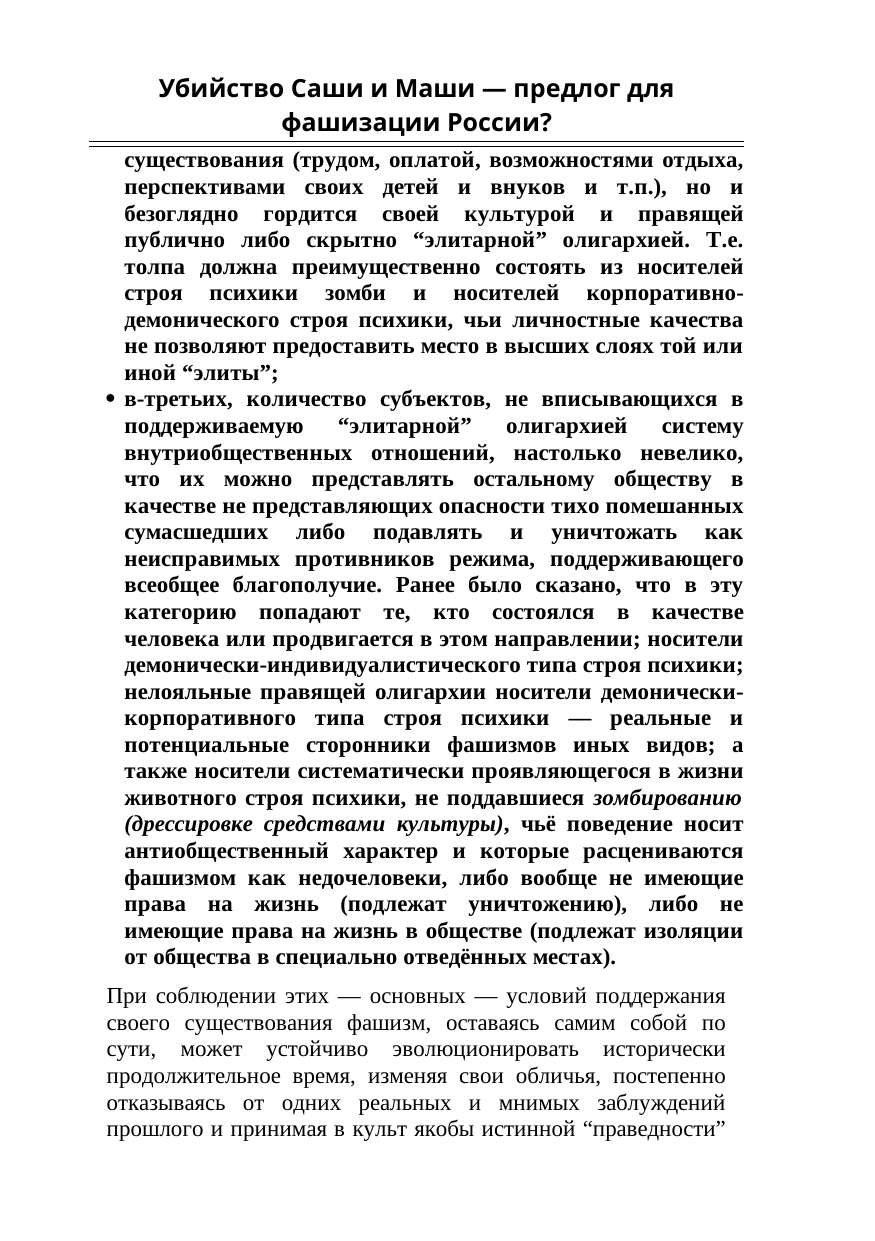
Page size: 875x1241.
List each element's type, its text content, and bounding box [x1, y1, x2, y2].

list в-третьих, количество субъектов, не вписывающихся в поддерживаемую “элитарной” олигархией систему внутриобщественных отношений, настолько невелико, что их можно представлять остальному обществу в качестве не представляющих опасности тихо помешанных сумасшедших либо подавлять и уничтожать как неисправимых противников режима, поддерживающего всеобщее благополучие. Ранее было сказано, что в эту категорию попадают те, кто состоялся в качестве человека или продвигается в этом направлении; носители демонически-индивидуалистического типа строя психики; нелояльные правящей олигархии носители демонически-корпоративного типа строя психики — реальные и потенциальные сторонники фашизмов иных видов; а также носители систематически проявляющегося в жизни животного строя психики, не поддавшиеся зомбированию (дрессировке средствами культуры), чьё поведение носит антиобщественный характер и которые расцениваются фашизмом как недочеловеки, либо вообще не имеющие права на жизнь (подлежат уничтожению), либо не имеющие права на жизнь в обществе (подлежат изоляции от общества в специально отведённых местах). [106, 385, 744, 970]
text При соблюдении этих — основных — условий поддержания своего существования фашизм, оставаясь самим собой по сути, может устойчиво эволюционировать исторически продолжительное время, изменяя свои обличья, постепенно отказываясь от одних реальных и мнимых заблуждений прошлого и принимая в культ якобы истинной “праведности” [106, 982, 726, 1142]
list существования (трудом, оплатой, возможностями отдыха, перспективами своих детей и внуков и т.п.), но и безоглядно гордится своей культурой и правящей публично либо скрытно “элитарной” олигархией. Т.е. толпа должна преимущественно состоять из носителей строя психики зомби и носителей корпоративно-демонического строя психики, чьи личностные качества не позволяют предоставить место в высших слоях той или иной “элиты”; [106, 147, 744, 385]
